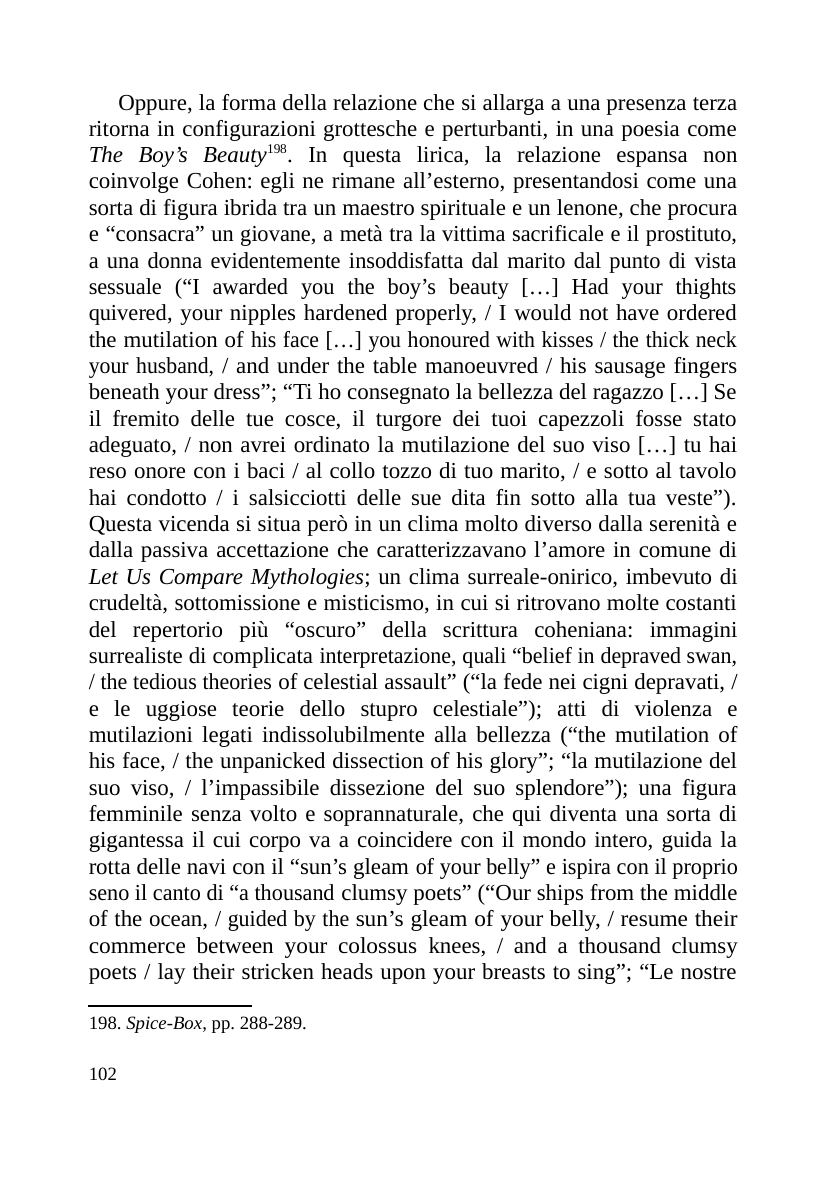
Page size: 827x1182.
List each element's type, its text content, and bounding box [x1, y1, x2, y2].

text Oppure, la forma della relazione che si allarga a una presenza terza ritorna in configurazioni grottesche e perturbanti, in una poesia come The Boy’s Beauty. In questa lirica, la relazione espansa non coinvolge Cohen: egli ne rimane all’esterno, presentandosi come una sorta di figura ibrida tra un maestro spirituale e un lenone, che procura e “consacra” un giovane, a metà tra la vittima sacrificale e il prostituto, a una donna evidentemente insoddisfatta dal marito dal punto di vista sessuale (“I awarded you the boy’s beauty […] Had your thights quivered, your nipples hardened properly, / I would not have ordered the mutilation of his face […] you honoured with kisses / the thick neck your husband, / and under the table manoeuvred / his sausage fingers beneath your dress”; “Ti ho consegnato la bellezza del ragazzo […] Se il fremito delle tue cosce, il turgore dei tuoi capezzoli fosse stato adeguato, / non avrei ordinato la mutilazione del suo viso […] tu hai reso onore con i baci / al collo tozzo di tuo marito, / e sotto al tavolo hai condotto / i salsicciotti delle sue dita fin sotto alla tua veste”). Questa vicenda si situa però in un clima molto diverso dalla serenità e dalla passiva accettazione che caratterizzavano l’amore in comune di Let Us Compare Mythologies; un clima surreale-onirico, imbevuto di crudeltà, sottomissione e misticismo, in cui si ritrovano molte costanti del repertorio più “oscuro” della scrittura coheniana: immagini surrealiste di complicata interpretazione, quali “belief in depraved swan, / the tedious theories of celestial assault” (“la fede nei cigni depravati, / e le uggiose teorie dello stupro celestiale”); atti di violenza e mutilazioni legati indissolubilmente alla bellezza (“the mutilation of his face, / the unpanicked dissection of his glory”; “la mutilazione del suo viso, / l’impassibile dissezione del suo splendore”); una figura femminile senza volto e soprannaturale, che qui diventa una sorta di gigantessa il cui corpo va a coincidere con il mondo intero, guida la rotta delle navi con il “sun’s gleam of your belly” e ispira con il proprio seno il canto di “a thousand clumsy poets” (“Our ships from the middle of the ocean, / guided by the sun’s gleam of your belly, / resume their commerce between your colossus knees, / and a thousand clumsy poets / lay their stricken heads upon your breasts to sing”; “Le nostre [88, 88, 738, 984]
text Spice-Box, pp. 288-289. [88, 1012, 738, 1034]
